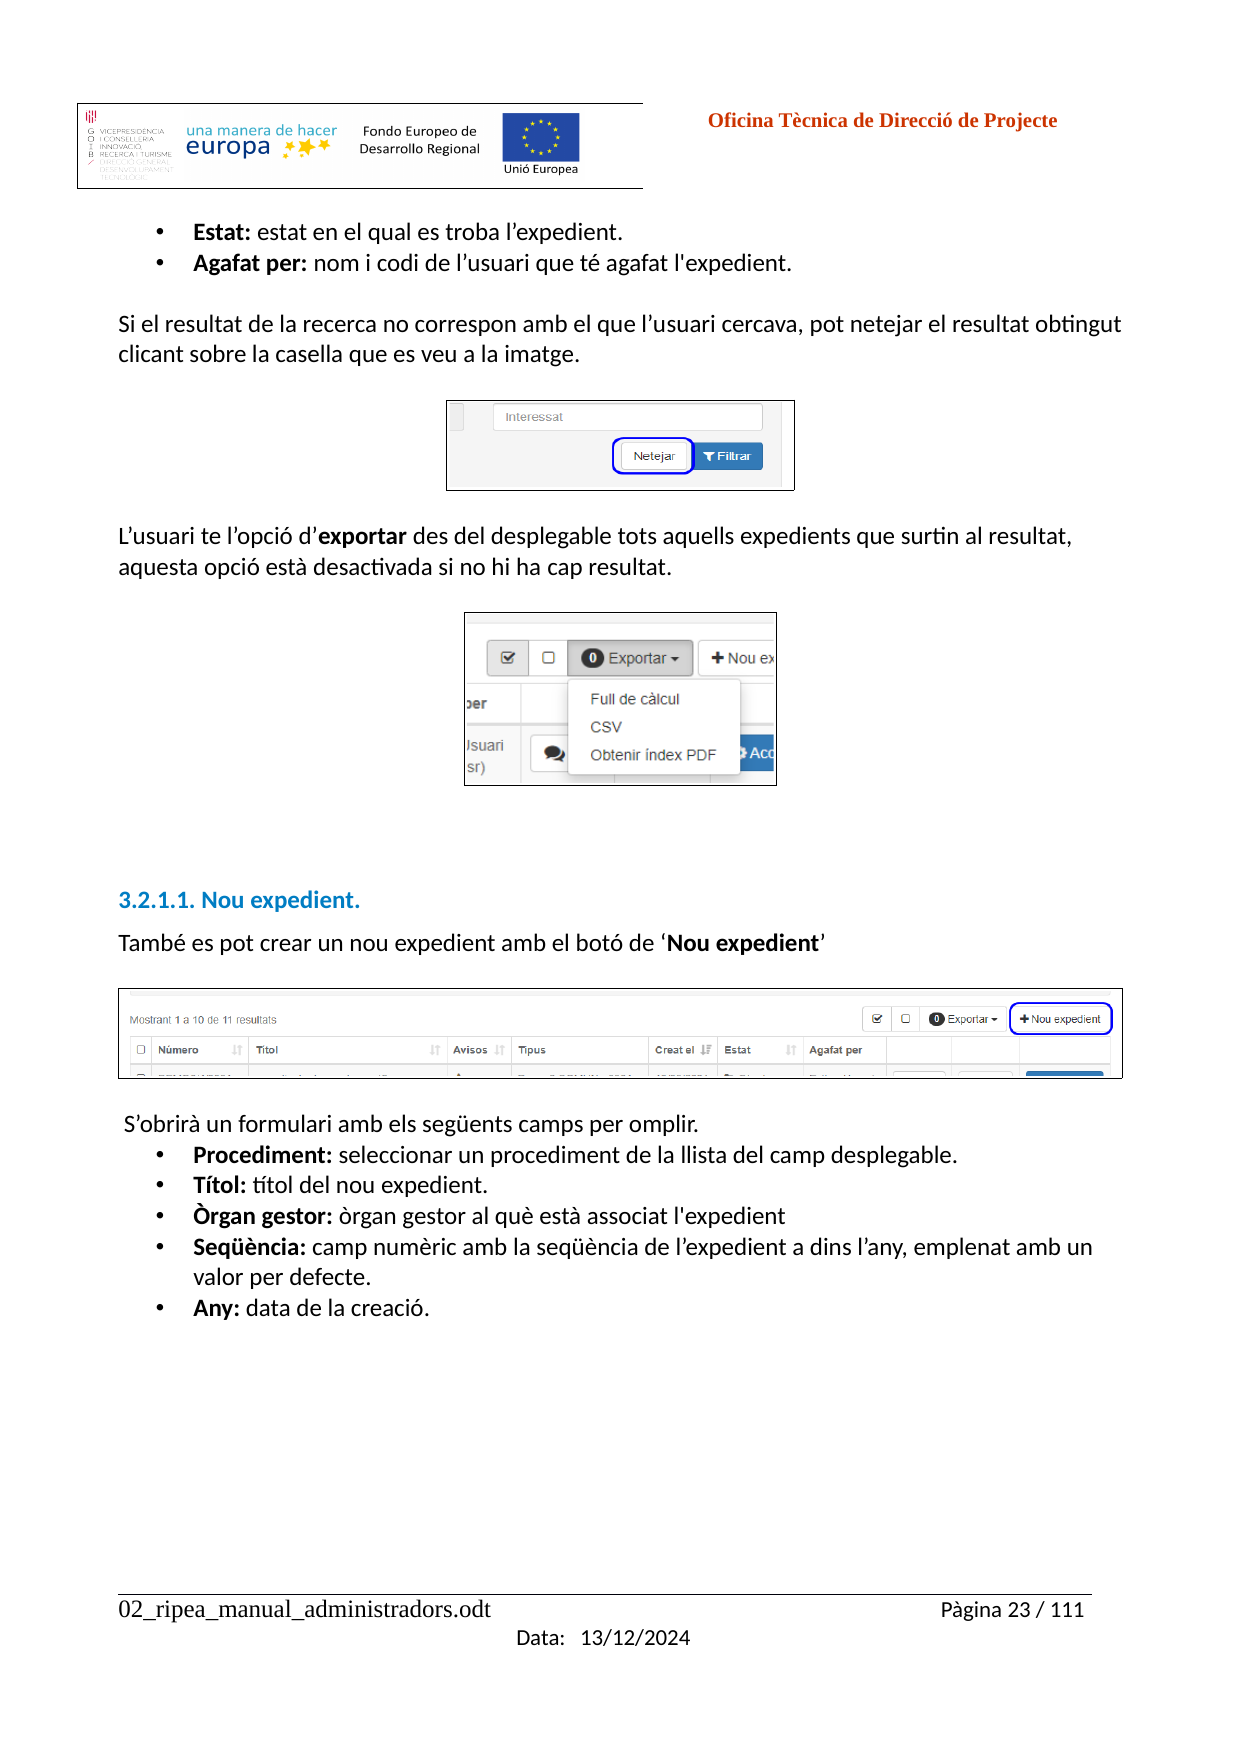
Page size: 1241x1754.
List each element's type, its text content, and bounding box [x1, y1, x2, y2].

list Títol: títol del nou expedient. [156, 1170, 1122, 1200]
list Procediment: seleccionar un procediment de la llista del camp desplegable. [156, 1139, 1122, 1170]
list Agafat per: nom i codi de l’usuari que té agafat l'expedient. [156, 247, 1122, 277]
picture [184, 108, 585, 182]
picture [466, 614, 774, 783]
text Si el resultat de la recerca no correspon amb el que l’usuari cercava, pot netejar el resultat obtingut clicant sobre la casella que es veu a la imatge. [118, 308, 1122, 369]
list Any: data de la creació. [156, 1292, 1122, 1322]
list Estat: estat en el qual es troba l’expedient. [156, 216, 1122, 247]
list Òrgan gestor: òrgan gestor al què està associat l'expedient [156, 1200, 1122, 1231]
list Seqüència: camp numèric amb la seqüència de l’expedient a dins l’any, emplenat amb un valor per defecte. [156, 1231, 1122, 1292]
subtitle 3.2.1.1. Nou expedient. [118, 884, 1122, 914]
text També es pot crear un nou expedient amb el botó de ‘Nou expedient’ [118, 927, 1122, 957]
picture [449, 402, 791, 487]
picture [121, 991, 1119, 1076]
picture [82, 108, 178, 182]
text L’usuari te l’opció d’exportar des del desplegable tots aquells expedients que surtin al resultat, aquesta opció està desactivada si no hi ha cap resultat. [118, 520, 1122, 581]
text S’obrirà un formulari amb els següents camps per omplir. [118, 1109, 1122, 1139]
